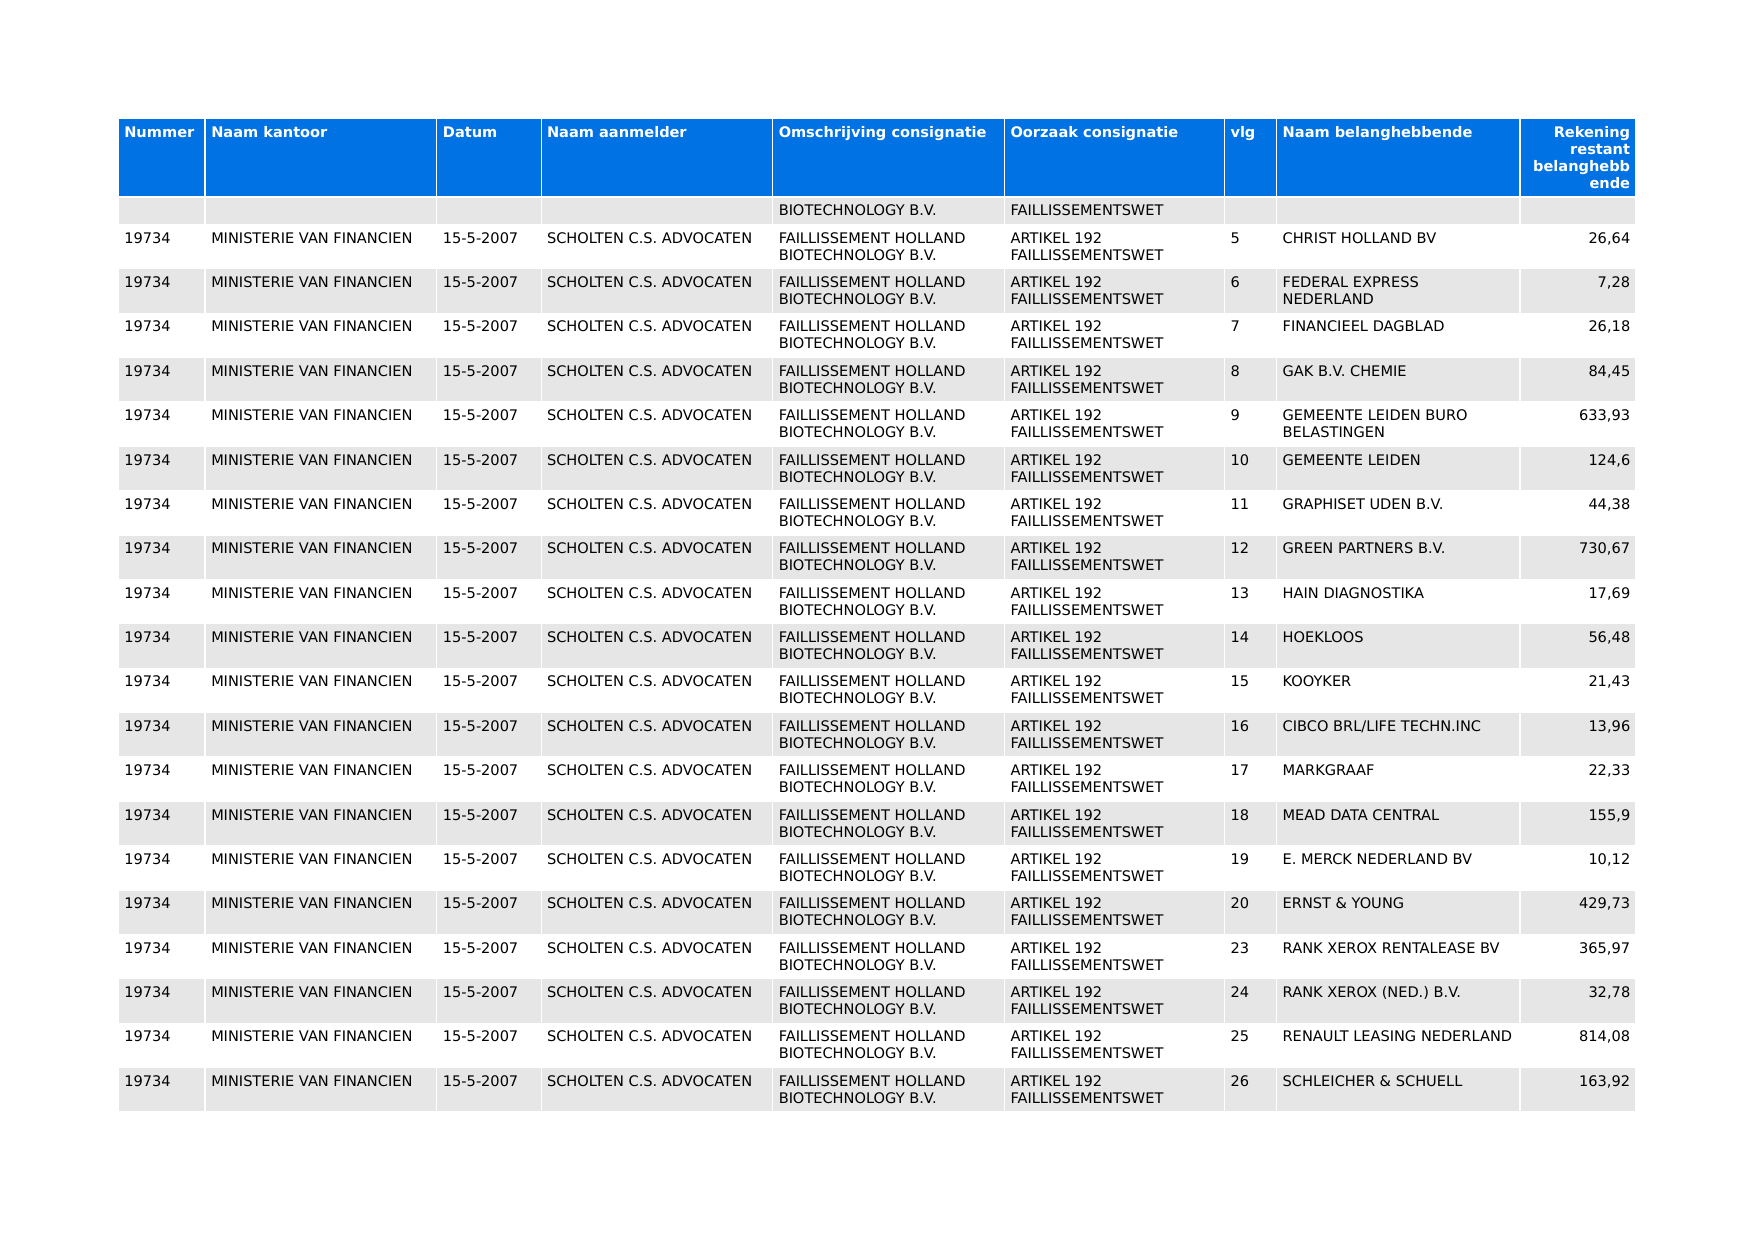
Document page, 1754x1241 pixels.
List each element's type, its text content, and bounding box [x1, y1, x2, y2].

table_cell ARTIKEL 192 FAILLISSEMENTSWET [1005, 225, 1224, 268]
table_cell 26,64 [1521, 225, 1635, 268]
table_cell SCHOLTEN C.S. ADVOCATEN [542, 403, 772, 446]
table_cell 19734 [119, 669, 204, 712]
table_cell 15-5-2007 [437, 1024, 541, 1067]
table_cell 19734 [119, 269, 204, 313]
table_cell 15-5-2007 [437, 979, 541, 1023]
table_cell FAILLISSEMENT HOLLAND BIOTECHNOLOGY B.V. [773, 358, 1004, 401]
table_cell FAILLISSEMENT HOLLAND BIOTECHNOLOGY B.V. [773, 314, 1004, 357]
table_cell ARTIKEL 192 FAILLISSEMENTSWET [1005, 802, 1224, 845]
table_cell FINANCIEEL DAGBLAD [1277, 314, 1519, 357]
table_cell 84,45 [1521, 358, 1635, 401]
table_cell 429,73 [1521, 891, 1635, 934]
table_cell MINISTERIE VAN FINANCIEN [206, 580, 436, 623]
table_cell MINISTERIE VAN FINANCIEN [206, 491, 436, 534]
table_cell FAILLISSEMENT HOLLAND BIOTECHNOLOGY B.V. [773, 624, 1004, 668]
table_cell 16 [1225, 713, 1276, 756]
table_cell ARTIKEL 192 FAILLISSEMENTSWET [1005, 580, 1224, 623]
table_cell 15-5-2007 [437, 1068, 541, 1111]
table_cell MEAD DATA CENTRAL [1277, 802, 1519, 845]
table_cell 19734 [119, 891, 204, 934]
table_cell SCHOLTEN C.S. ADVOCATEN [542, 979, 772, 1023]
table_cell GEMEENTE LEIDEN [1277, 447, 1519, 490]
table_cell 13 [1225, 580, 1276, 623]
table_cell 22,33 [1521, 758, 1635, 801]
table_cell CHRIST HOLLAND BV [1277, 225, 1519, 268]
table_cell 20 [1225, 891, 1276, 934]
table_cell MINISTERIE VAN FINANCIEN [206, 403, 436, 446]
table_cell SCHOLTEN C.S. ADVOCATEN [542, 491, 772, 534]
table_cell ARTIKEL 192 FAILLISSEMENTSWET [1005, 846, 1224, 889]
table_cell 7 [1225, 314, 1276, 357]
table_cell 8 [1225, 358, 1276, 401]
table_cell 19734 [119, 536, 204, 579]
table_cell 24 [1225, 979, 1276, 1023]
table_cell 124,6 [1521, 447, 1635, 490]
table_cell FAILLISSEMENT HOLLAND BIOTECHNOLOGY B.V. [773, 269, 1004, 313]
table_cell 5 [1225, 225, 1276, 268]
table_cell SCHOLTEN C.S. ADVOCATEN [542, 802, 772, 845]
table_cell 6 [1225, 269, 1276, 313]
table_cell 19734 [119, 403, 204, 446]
table_cell SCHOLTEN C.S. ADVOCATEN [542, 935, 772, 978]
table_cell FAILLISSEMENTSWET [1005, 198, 1224, 224]
table_cell FAILLISSEMENT HOLLAND BIOTECHNOLOGY B.V. [773, 935, 1004, 978]
table_cell 19734 [119, 1068, 204, 1111]
table_cell 14 [1225, 624, 1276, 668]
table_cell 15-5-2007 [437, 447, 541, 490]
table_cell 19734 [119, 1024, 204, 1067]
table_cell FAILLISSEMENT HOLLAND BIOTECHNOLOGY B.V. [773, 846, 1004, 889]
table_header Rekening restant belanghebbende [1521, 119, 1635, 196]
table_cell 19734 [119, 358, 204, 401]
table_cell 10 [1225, 447, 1276, 490]
table_cell 15-5-2007 [437, 580, 541, 623]
table_cell 15-5-2007 [437, 935, 541, 978]
table_cell ARTIKEL 192 FAILLISSEMENTSWET [1005, 979, 1224, 1023]
table_header Naam aanmelder [542, 119, 772, 196]
table_cell 19734 [119, 802, 204, 845]
table_cell SCHOLTEN C.S. ADVOCATEN [542, 846, 772, 889]
table_cell 15-5-2007 [437, 536, 541, 579]
table_cell 15-5-2007 [437, 225, 541, 268]
table_cell ARTIKEL 192 FAILLISSEMENTSWET [1005, 269, 1224, 313]
table_cell MINISTERIE VAN FINANCIEN [206, 1068, 436, 1111]
table_cell GAK B.V. CHEMIE [1277, 358, 1519, 401]
table_cell FAILLISSEMENT HOLLAND BIOTECHNOLOGY B.V. [773, 713, 1004, 756]
table_cell 12 [1225, 536, 1276, 579]
table_cell 19734 [119, 491, 204, 534]
table_cell 7,28 [1521, 269, 1635, 313]
table_cell MINISTERIE VAN FINANCIEN [206, 891, 436, 934]
table_cell MARKGRAAF [1277, 758, 1519, 801]
table_cell [437, 198, 541, 224]
table_cell MINISTERIE VAN FINANCIEN [206, 624, 436, 668]
table_cell BIOTECHNOLOGY B.V. [773, 198, 1004, 224]
table_cell ARTIKEL 192 FAILLISSEMENTSWET [1005, 624, 1224, 668]
table_cell 15-5-2007 [437, 713, 541, 756]
table_cell 19734 [119, 447, 204, 490]
table_cell 19734 [119, 225, 204, 268]
table_cell 19734 [119, 624, 204, 668]
table_cell 21,43 [1521, 669, 1635, 712]
table_cell SCHOLTEN C.S. ADVOCATEN [542, 447, 772, 490]
table_cell 56,48 [1521, 624, 1635, 668]
table_cell RANK XEROX RENTALEASE BV [1277, 935, 1519, 978]
table_cell [1521, 198, 1635, 224]
table_cell MINISTERIE VAN FINANCIEN [206, 846, 436, 889]
table_cell FAILLISSEMENT HOLLAND BIOTECHNOLOGY B.V. [773, 491, 1004, 534]
table_cell SCHOLTEN C.S. ADVOCATEN [542, 536, 772, 579]
table_cell SCHOLTEN C.S. ADVOCATEN [542, 358, 772, 401]
table_cell [206, 198, 436, 224]
table_cell SCHOLTEN C.S. ADVOCATEN [542, 669, 772, 712]
table_cell 814,08 [1521, 1024, 1635, 1067]
table_cell 32,78 [1521, 979, 1635, 1023]
table_cell 15-5-2007 [437, 891, 541, 934]
table_cell ARTIKEL 192 FAILLISSEMENTSWET [1005, 669, 1224, 712]
table_cell ARTIKEL 192 FAILLISSEMENTSWET [1005, 491, 1224, 534]
table_cell 15-5-2007 [437, 269, 541, 313]
table_cell MINISTERIE VAN FINANCIEN [206, 1024, 436, 1067]
table_cell 15-5-2007 [437, 358, 541, 401]
table_cell [1277, 198, 1519, 224]
table_cell 155,9 [1521, 802, 1635, 845]
table_cell SCHOLTEN C.S. ADVOCATEN [542, 314, 772, 357]
table_cell ARTIKEL 192 FAILLISSEMENTSWET [1005, 1068, 1224, 1111]
table_cell MINISTERIE VAN FINANCIEN [206, 979, 436, 1023]
table_cell GEMEENTE LEIDEN BURO BELASTINGEN [1277, 403, 1519, 446]
table_cell 633,93 [1521, 403, 1635, 446]
table_cell ARTIKEL 192 FAILLISSEMENTSWET [1005, 891, 1224, 934]
table_header Omschrijving consignatie [773, 119, 1004, 196]
table_cell 11 [1225, 491, 1276, 534]
table_cell 19734 [119, 758, 204, 801]
table_cell [1225, 198, 1276, 224]
table_cell MINISTERIE VAN FINANCIEN [206, 225, 436, 268]
table_cell 15-5-2007 [437, 846, 541, 889]
table_header Datum [437, 119, 541, 196]
table_cell ARTIKEL 192 FAILLISSEMENTSWET [1005, 935, 1224, 978]
table_cell 19734 [119, 846, 204, 889]
table_cell 19734 [119, 979, 204, 1023]
table_cell 15-5-2007 [437, 802, 541, 845]
table_cell FAILLISSEMENT HOLLAND BIOTECHNOLOGY B.V. [773, 580, 1004, 623]
table_header Nummer [119, 119, 204, 196]
table_cell 15-5-2007 [437, 491, 541, 534]
table_cell FAILLISSEMENT HOLLAND BIOTECHNOLOGY B.V. [773, 758, 1004, 801]
table_cell 730,67 [1521, 536, 1635, 579]
table_cell 26 [1225, 1068, 1276, 1111]
table_cell 10,12 [1521, 846, 1635, 889]
table_cell FAILLISSEMENT HOLLAND BIOTECHNOLOGY B.V. [773, 802, 1004, 845]
table_cell 26,18 [1521, 314, 1635, 357]
table_cell SCHOLTEN C.S. ADVOCATEN [542, 1068, 772, 1111]
table_cell FEDERAL EXPRESS NEDERLAND [1277, 269, 1519, 313]
table_cell SCHOLTEN C.S. ADVOCATEN [542, 580, 772, 623]
table_cell 19734 [119, 713, 204, 756]
table_cell SCHOLTEN C.S. ADVOCATEN [542, 713, 772, 756]
table_cell MINISTERIE VAN FINANCIEN [206, 802, 436, 845]
table_cell FAILLISSEMENT HOLLAND BIOTECHNOLOGY B.V. [773, 891, 1004, 934]
table_cell MINISTERIE VAN FINANCIEN [206, 536, 436, 579]
table_cell 15-5-2007 [437, 624, 541, 668]
table_cell ARTIKEL 192 FAILLISSEMENTSWET [1005, 758, 1224, 801]
table_cell 15-5-2007 [437, 314, 541, 357]
table_cell FAILLISSEMENT HOLLAND BIOTECHNOLOGY B.V. [773, 536, 1004, 579]
table_cell SCHOLTEN C.S. ADVOCATEN [542, 624, 772, 668]
table_cell 365,97 [1521, 935, 1635, 978]
table_cell E. MERCK NEDERLAND BV [1277, 846, 1519, 889]
table_cell SCHLEICHER & SCHUELL [1277, 1068, 1519, 1111]
table_cell MINISTERIE VAN FINANCIEN [206, 758, 436, 801]
table_cell RANK XEROX (NED.) B.V. [1277, 979, 1519, 1023]
table_header Oorzaak consignatie [1005, 119, 1224, 196]
table_cell 19 [1225, 846, 1276, 889]
table_cell SCHOLTEN C.S. ADVOCATEN [542, 891, 772, 934]
table_cell ARTIKEL 192 FAILLISSEMENTSWET [1005, 358, 1224, 401]
table_cell ARTIKEL 192 FAILLISSEMENTSWET [1005, 447, 1224, 490]
table_cell HAIN DIAGNOSTIKA [1277, 580, 1519, 623]
table_cell 23 [1225, 935, 1276, 978]
table_cell ARTIKEL 192 FAILLISSEMENTSWET [1005, 403, 1224, 446]
table_cell 15-5-2007 [437, 403, 541, 446]
table_cell MINISTERIE VAN FINANCIEN [206, 358, 436, 401]
table_cell SCHOLTEN C.S. ADVOCATEN [542, 1024, 772, 1067]
table_cell FAILLISSEMENT HOLLAND BIOTECHNOLOGY B.V. [773, 403, 1004, 446]
table_cell 19734 [119, 935, 204, 978]
table_header Naam kantoor [206, 119, 436, 196]
table_cell 15-5-2007 [437, 758, 541, 801]
table_cell MINISTERIE VAN FINANCIEN [206, 669, 436, 712]
table_cell 13,96 [1521, 713, 1635, 756]
table_cell CIBCO BRL/LIFE TECHN.INC [1277, 713, 1519, 756]
table_cell HOEKLOOS [1277, 624, 1519, 668]
table_cell FAILLISSEMENT HOLLAND BIOTECHNOLOGY B.V. [773, 1068, 1004, 1111]
table_cell ARTIKEL 192 FAILLISSEMENTSWET [1005, 536, 1224, 579]
table_cell GREEN PARTNERS B.V. [1277, 536, 1519, 579]
table_cell 44,38 [1521, 491, 1635, 534]
table_cell KOOYKER [1277, 669, 1519, 712]
table_cell FAILLISSEMENT HOLLAND BIOTECHNOLOGY B.V. [773, 225, 1004, 268]
table_cell [542, 198, 772, 224]
table_cell 15-5-2007 [437, 669, 541, 712]
table_cell SCHOLTEN C.S. ADVOCATEN [542, 758, 772, 801]
table_cell ARTIKEL 192 FAILLISSEMENTSWET [1005, 1024, 1224, 1067]
table_cell 19734 [119, 580, 204, 623]
table_cell 18 [1225, 802, 1276, 845]
table_cell MINISTERIE VAN FINANCIEN [206, 447, 436, 490]
table_cell ERNST & YOUNG [1277, 891, 1519, 934]
table_header Naam belanghebbende [1277, 119, 1519, 196]
table_cell SCHOLTEN C.S. ADVOCATEN [542, 269, 772, 313]
table_cell FAILLISSEMENT HOLLAND BIOTECHNOLOGY B.V. [773, 669, 1004, 712]
table_cell 163,92 [1521, 1068, 1635, 1111]
table_cell 19734 [119, 314, 204, 357]
table_cell 17 [1225, 758, 1276, 801]
table_cell 9 [1225, 403, 1276, 446]
table_cell SCHOLTEN C.S. ADVOCATEN [542, 225, 772, 268]
table_cell ARTIKEL 192 FAILLISSEMENTSWET [1005, 314, 1224, 357]
table_cell FAILLISSEMENT HOLLAND BIOTECHNOLOGY B.V. [773, 1024, 1004, 1067]
table_cell MINISTERIE VAN FINANCIEN [206, 269, 436, 313]
table_cell FAILLISSEMENT HOLLAND BIOTECHNOLOGY B.V. [773, 979, 1004, 1023]
table_cell MINISTERIE VAN FINANCIEN [206, 314, 436, 357]
table_cell [119, 198, 204, 224]
table_cell 17,69 [1521, 580, 1635, 623]
table_cell FAILLISSEMENT HOLLAND BIOTECHNOLOGY B.V. [773, 447, 1004, 490]
table_cell GRAPHISET UDEN B.V. [1277, 491, 1519, 534]
table_cell 25 [1225, 1024, 1276, 1067]
table_cell 15 [1225, 669, 1276, 712]
table_cell ARTIKEL 192 FAILLISSEMENTSWET [1005, 713, 1224, 756]
table_cell MINISTERIE VAN FINANCIEN [206, 935, 436, 978]
table_cell MINISTERIE VAN FINANCIEN [206, 713, 436, 756]
table_header vlg [1225, 119, 1276, 196]
table_cell RENAULT LEASING NEDERLAND [1277, 1024, 1519, 1067]
